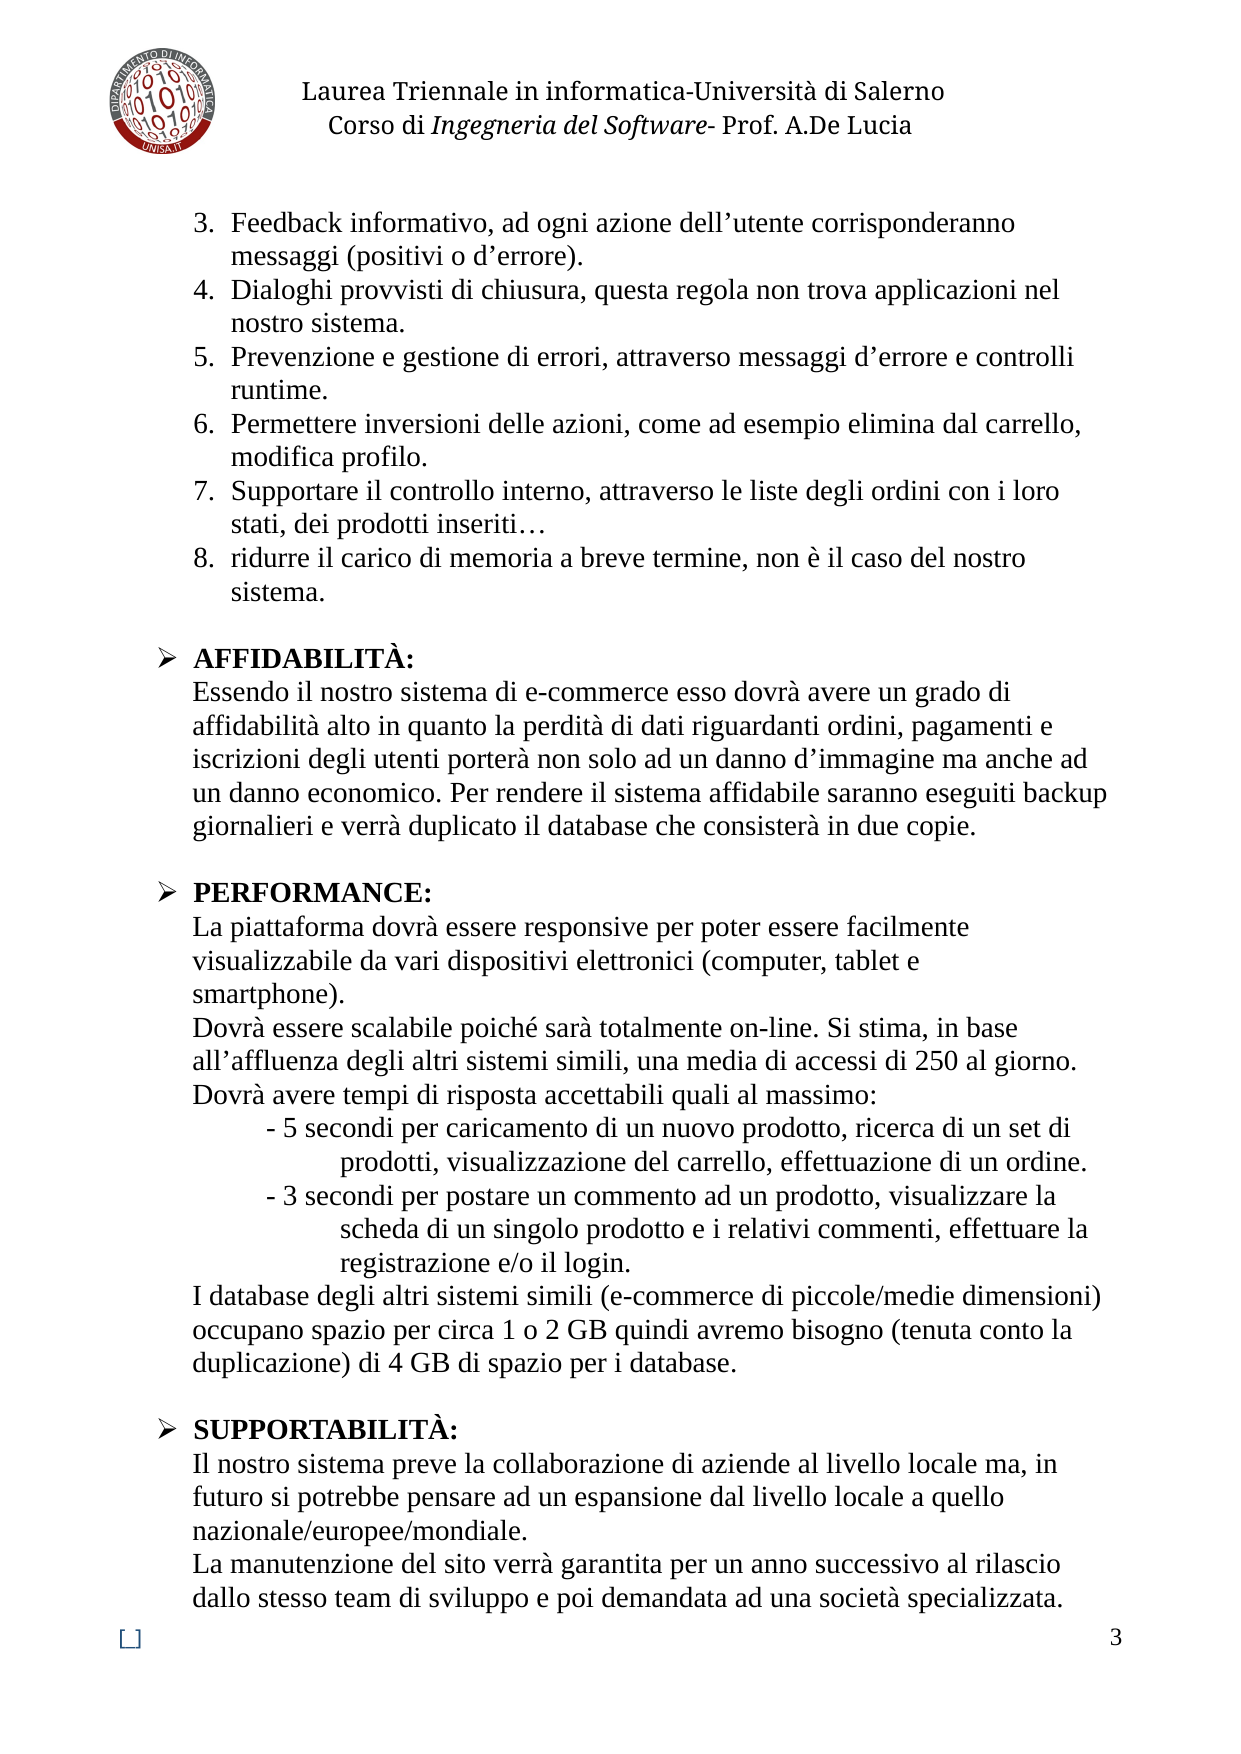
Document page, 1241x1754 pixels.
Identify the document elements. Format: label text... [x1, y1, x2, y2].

list ridurre il carico di memoria a breve termine, non è il caso del nostro sistema. [193, 540, 1122, 607]
text Dovrà avere tempi di risposta accettabili quali al massimo: [118, 1077, 1122, 1111]
text I database degli altri sistemi simili (e-commerce di piccole/medie dimensioni) occupano spazio per circa 1 o 2 GB quindi avremo bisogno (tenuta conto la duplicazione) di 4 GB di spazio per i database. [118, 1278, 1122, 1379]
list PERFORMANCE: [156, 876, 1122, 909]
text Essendo il nostro sistema di e-commerce esso dovrà avere un grado di affidabilità alto in quanto la perdità di dati riguardanti ordini, pagamenti e iscrizioni degli utenti porterà non solo ad un danno d’immagine ma anche ad un danno economico. Per rendere il sistema affidabile saranno eseguiti backup giornalieri e verrà duplicato il database che consisterà in due copie. [118, 674, 1122, 842]
text Il nostro sistema preve la collaborazione di aziende al livello locale ma, in futuro si potrebbe pensare ad un espansione dal livello locale a quello nazionale/europee/mondiale. [118, 1446, 1122, 1547]
text La manutenzione del sito verrà garantita per un anno successivo al rilascio dallo stesso team di sviluppo e poi demandata ad una società specializzata. [118, 1547, 1122, 1614]
picture [109, 48, 215, 154]
list AFFIDABILITÀ: [156, 641, 1122, 674]
list Supportare il controllo interno, attraverso le liste degli ordini con i loro stati, dei prodotti inseriti… [193, 473, 1122, 540]
text - 5 secondi per caricamento di un nuovo prodotto, ricerca di un set di prodotti, visualizzazione del carrello, effettuazione di un ordine. [118, 1111, 1122, 1178]
list SUPPORTABILITÀ: [156, 1412, 1122, 1446]
list Prevenzione e gestione di errori, attraverso messaggi d’errore e controlli runtime. [193, 339, 1122, 406]
text La piattaforma dovrà essere responsive per poter essere facilmente visualizzabile da vari dispositivi elettronici (computer, tablet e smartphone). [118, 909, 1122, 1010]
list Permettere inversioni delle azioni, come ad esempio elimina dal carrello, modifica profilo. [193, 406, 1122, 473]
list Dialoghi provvisti di chiusura, questa regola non trova applicazioni nel nostro sistema. [193, 272, 1122, 339]
list Feedback informativo, ad ogni azione dell’utente corrisponderanno messaggi (positivi o d’errore). [193, 205, 1122, 272]
text - 3 secondi per postare un commento ad un prodotto, visualizzare la scheda di un singolo prodotto e i relativi commenti, effettuare la registrazione e/o il login. [118, 1178, 1122, 1278]
text Dovrà essere scalabile poiché sarà totalmente on-line. Si stima, in base all’affluenza degli altri sistemi simili, una media di accessi di 250 al giorno. [118, 1010, 1122, 1077]
